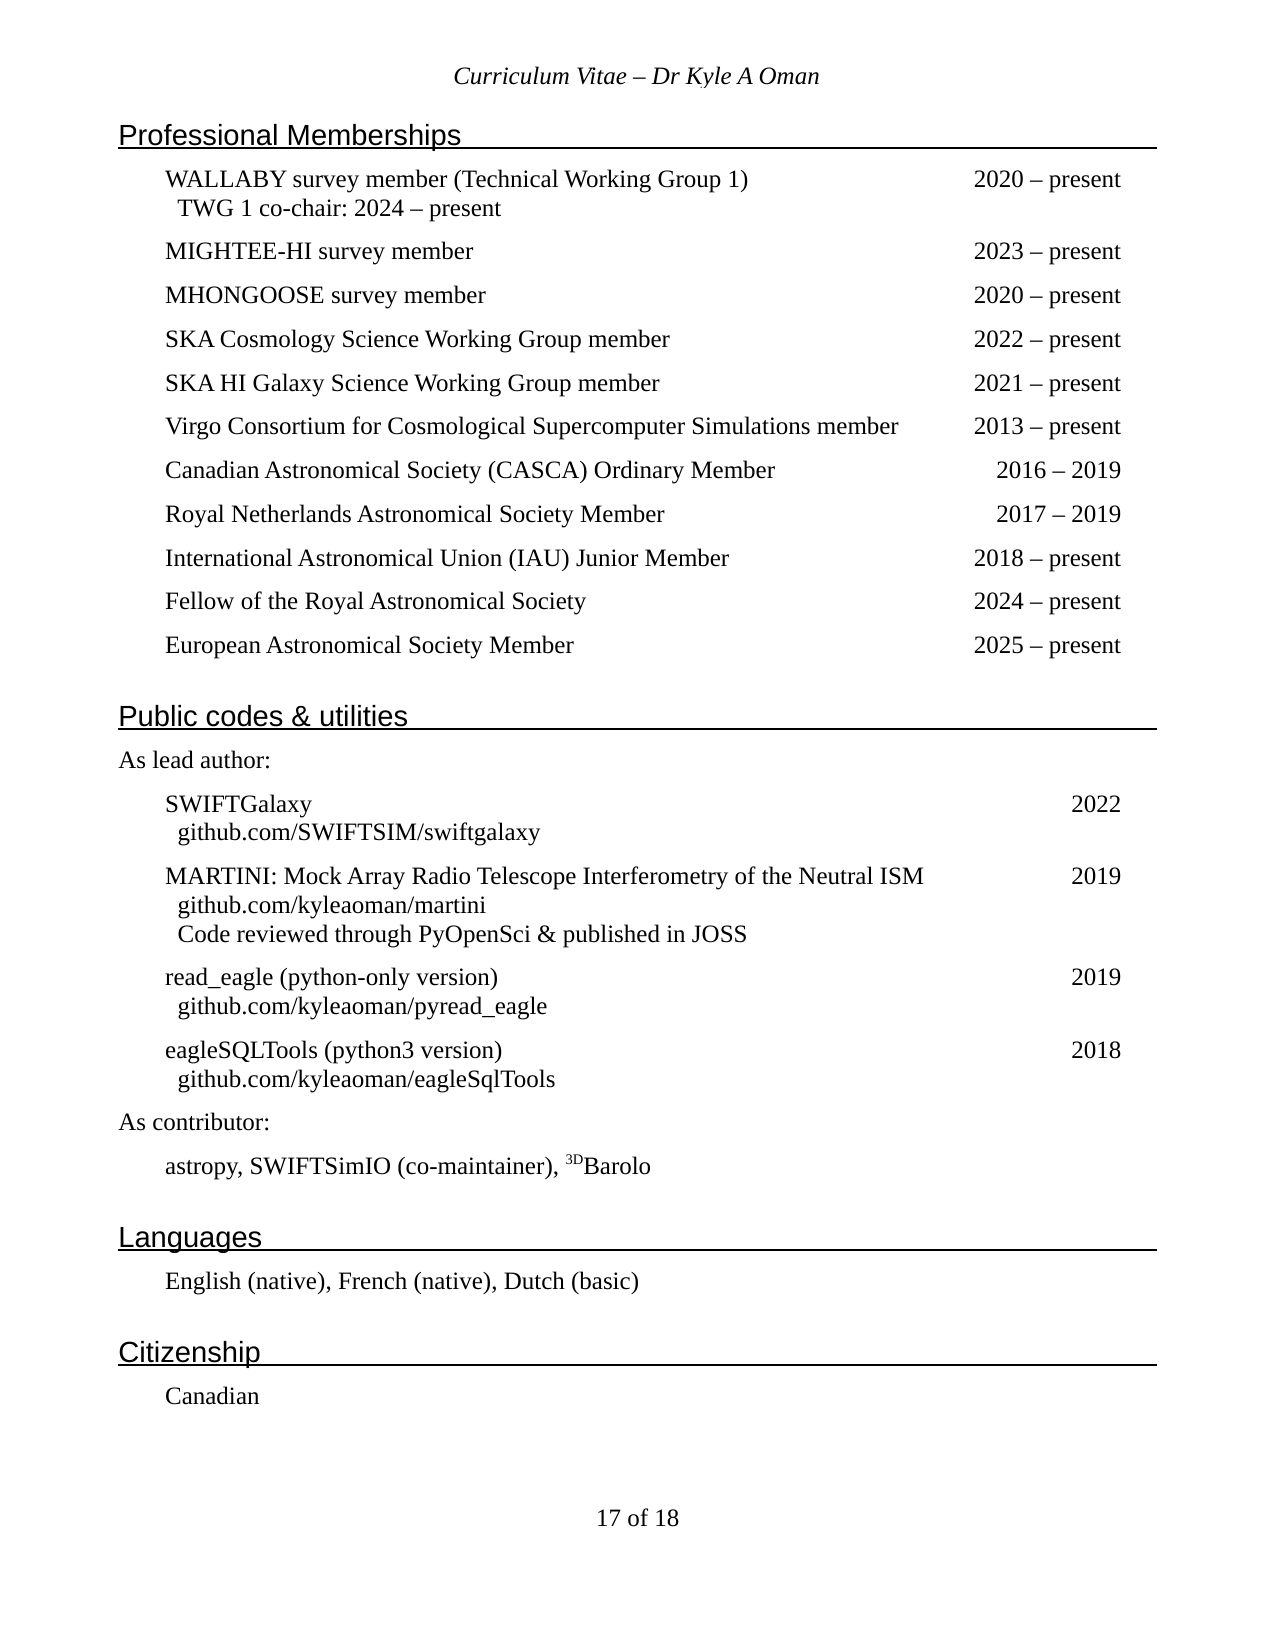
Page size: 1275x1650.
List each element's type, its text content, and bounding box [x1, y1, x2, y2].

text SWIFTGalaxy 2022 github.com/SWIFTSIM/swiftgalaxy [118, 789, 1157, 846]
subtitle Languages [118, 1220, 1157, 1249]
subtitle Professional Memberships [118, 118, 1157, 147]
text MHONGOOSE survey member 2020 – present [118, 280, 1157, 309]
subtitle Public codes & utilities [118, 699, 1157, 728]
text MARTINI: Mock Array Radio Telescope Interferometry of the Neutral ISM 2019 github.com/kyleaoman/martini Code reviewed through PyOpenSci & published in JOSS [118, 861, 1157, 947]
text Fellow of the Royal Astronomical Society 2024 – present [118, 586, 1157, 615]
text Canadian [118, 1381, 1157, 1409]
text eagleSQLTools (python3 version) 2018 github.com/kyleaoman/eagleSqlTools [118, 1035, 1157, 1092]
text SKA HI Galaxy Science Working Group member 2021 – present [118, 368, 1157, 396]
text As contributor: [118, 1107, 1157, 1136]
text As lead author: [118, 745, 1157, 774]
text Royal Netherlands Astronomical Society Member 2017 – 2019 [118, 499, 1157, 528]
text European Astronomical Society Member 2025 – present [118, 630, 1157, 659]
text English (native), French (native), Dutch (basic) [118, 1266, 1157, 1295]
text MIGHTEE-HI survey member 2023 – present [118, 236, 1157, 265]
text astropy, SWIFTSimIO (co-maintainer), 3DBarolo [118, 1151, 1157, 1180]
text WALLABY survey member (Technical Working Group 1) 2020 – present TWG 1 co-chair: 2024 – present [118, 164, 1157, 221]
text International Astronomical Union (IAU) Junior Member 2018 – present [118, 543, 1157, 571]
text Canadian Astronomical Society (CASCA) Ordinary Member 2016 – 2019 [118, 455, 1157, 484]
subtitle Citizenship [118, 1335, 1157, 1364]
text SKA Cosmology Science Working Group member 2022 – present [118, 324, 1157, 353]
text read_eagle (python-only version) 2019 github.com/kyleaoman/pyread_eagle [118, 962, 1157, 1020]
text Virgo Consortium for Cosmological Supercomputer Simulations member 2013 – present [118, 411, 1157, 440]
